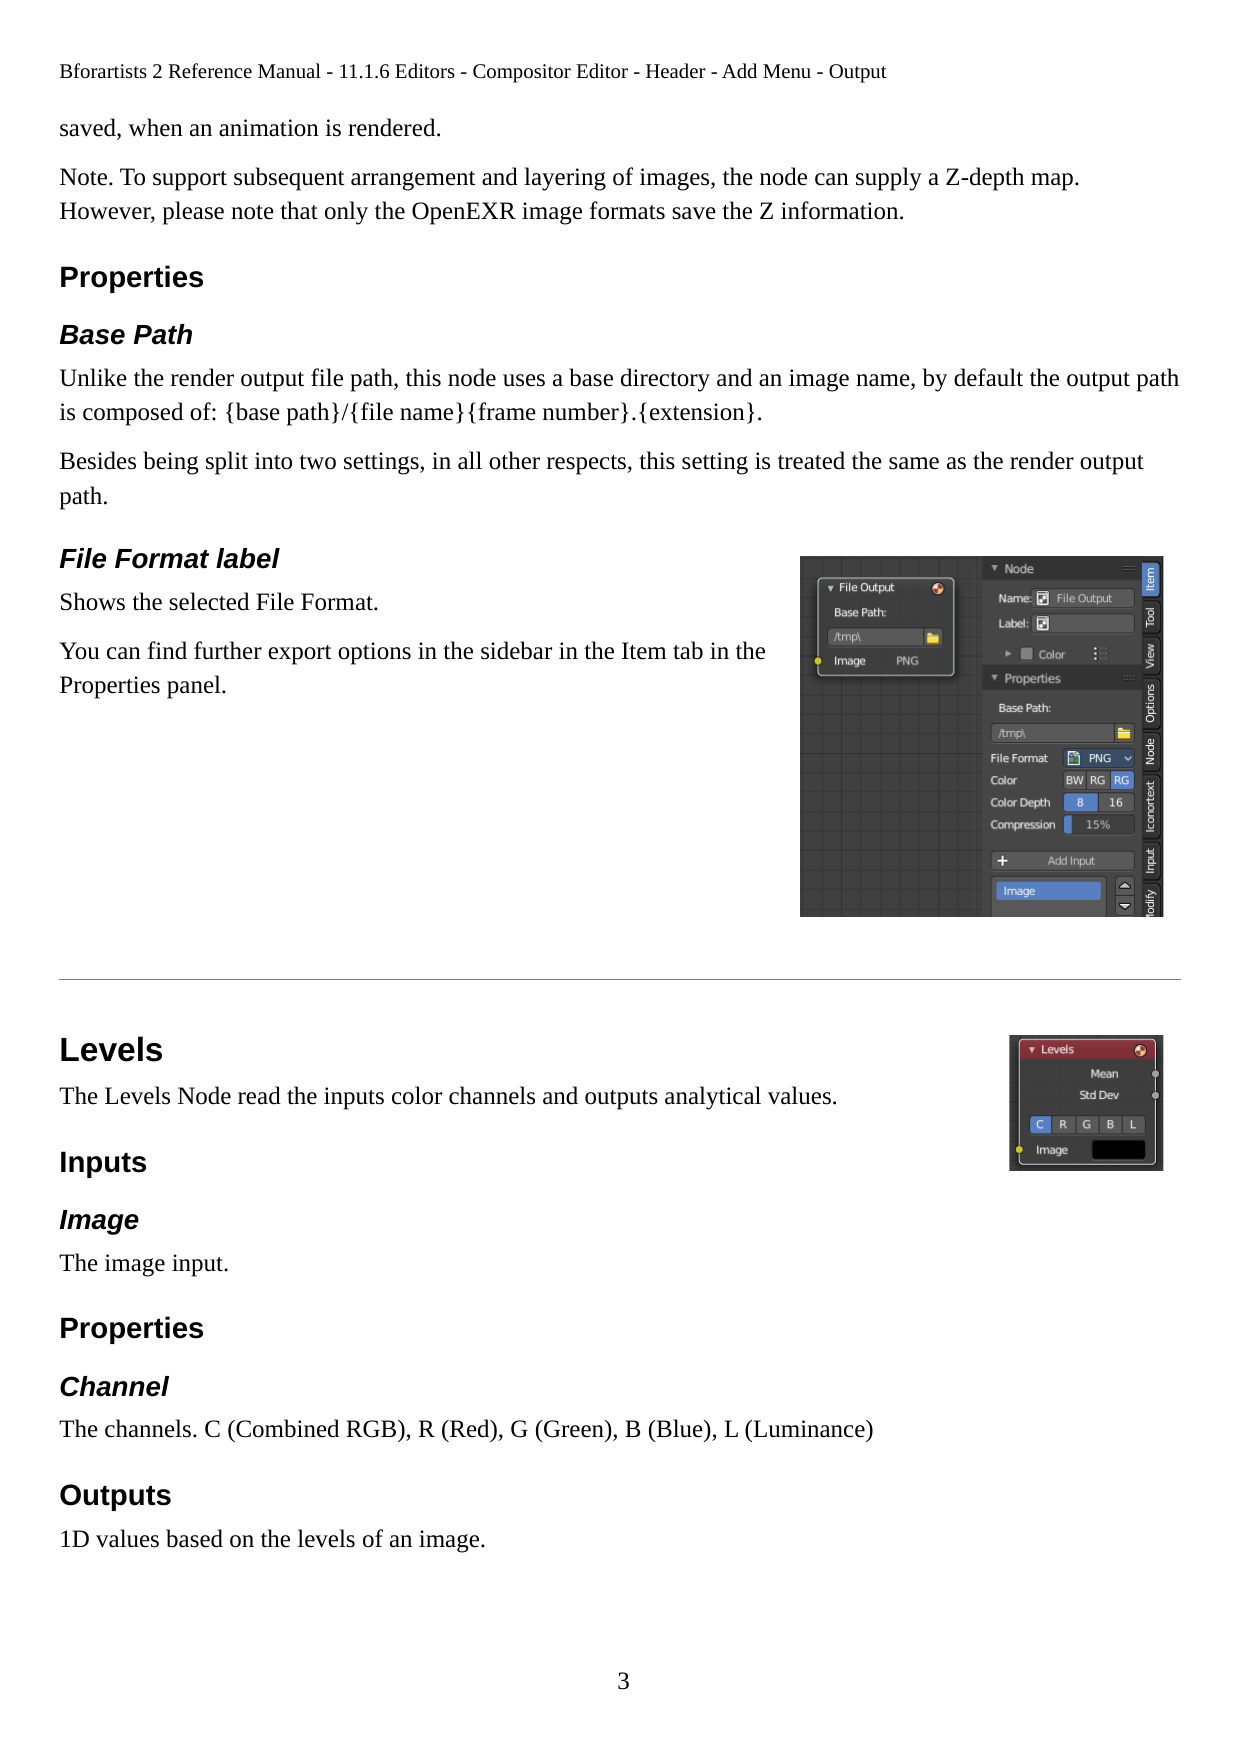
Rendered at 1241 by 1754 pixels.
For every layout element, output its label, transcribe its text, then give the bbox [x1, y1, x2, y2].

text The image input. [59, 1248, 1181, 1276]
text The channels. C (Combined RGB), R (Red), G (Green), B (Blue), L (Luminance) [59, 1414, 1181, 1443]
text Note. To support subsequent arrangement and layering of images, the node can supply a Z-depth map. However, please note that only the OpenEXR image formats save the Z information. [59, 162, 1181, 225]
subtitle Channel [59, 1370, 1181, 1402]
picture [800, 556, 1164, 917]
picture [1009, 1035, 1164, 1171]
text 1D values based on the levels of an image. [59, 1524, 1181, 1553]
subtitle Image [59, 1203, 1181, 1235]
text Shows the selected File Format. [59, 587, 800, 616]
text Besides being split into two settings, in all other respects, this setting is treated the same as the render output path. [59, 446, 1181, 510]
text The Levels Node read the inputs color channels and outputs analytical values. [59, 1081, 1009, 1110]
subtitle Properties [59, 1311, 1181, 1345]
text saved, when an animation is rendered. [59, 113, 1181, 141]
text Unlike the render output file path, this node uses a base directory and an image name, by default the output path is composed of: {base path}/{file name}{frame number}.{extension}. [59, 363, 1181, 426]
text You can find further export options in the sidebar in the Item tab in the Properties panel. [59, 636, 800, 699]
subtitle Outputs [59, 1478, 1181, 1512]
subtitle Properties [59, 260, 1181, 293]
subtitle Inputs [59, 1144, 1181, 1178]
subtitle File Format label [59, 542, 1181, 574]
subtitle Levels [59, 1030, 1181, 1068]
subtitle Base Path [59, 318, 1181, 350]
